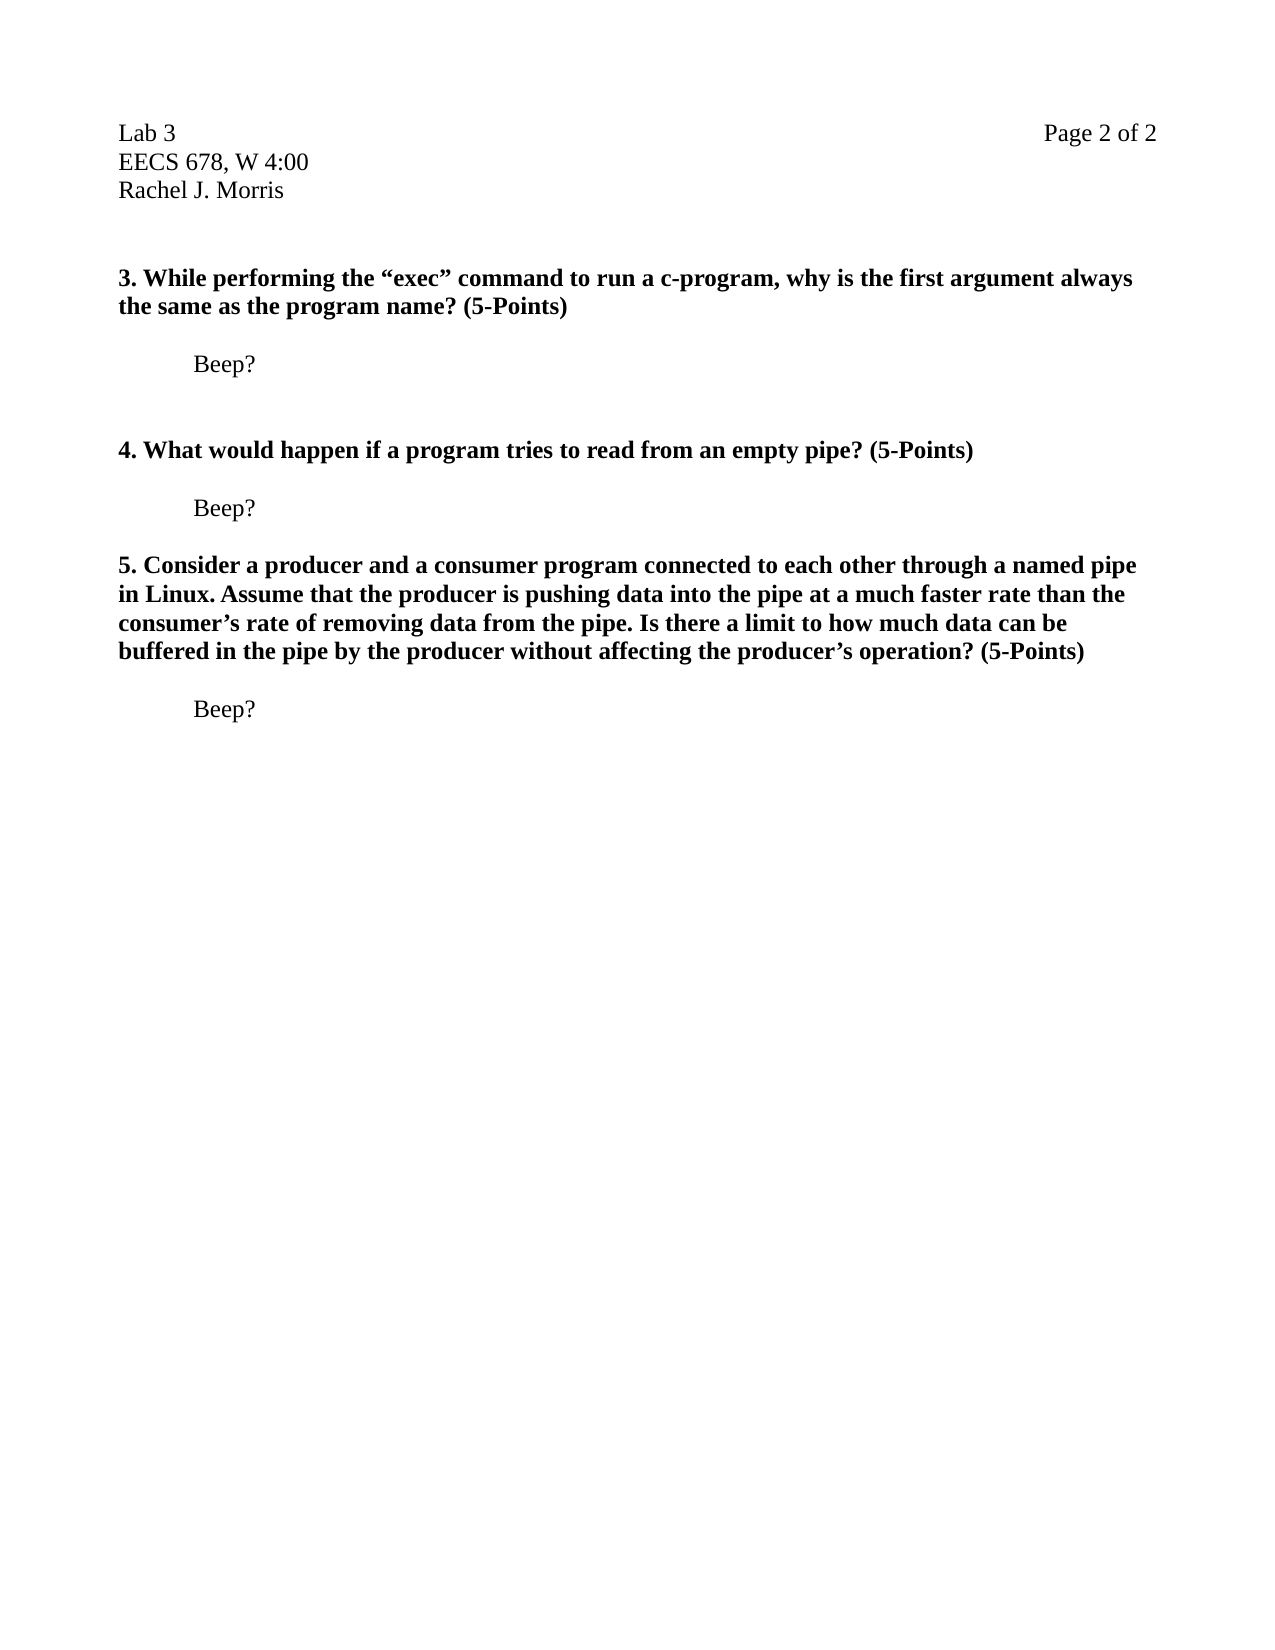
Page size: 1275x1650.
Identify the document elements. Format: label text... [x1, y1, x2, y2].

text Beep? [193, 349, 1157, 378]
text Beep? [193, 493, 1157, 521]
text 4. What would happen if a program tries to read from an empty pipe? (5-Points) [118, 435, 1157, 464]
text 5. Consider a producer and a consumer program connected to each other through a named pipe in Linux. Assume that the producer is pushing data into the pipe at a much faster rate than the consumer’s rate of removing data from the pipe. Is there a limit to how much data can be buffered in the pipe by the producer without affecting the producer’s operation? (5-Points) [118, 550, 1157, 665]
text Beep? [193, 694, 1157, 723]
text 3. While performing the “exec” command to run a c-program, why is the first argument always the same as the program name? (5-Points) [118, 263, 1157, 320]
